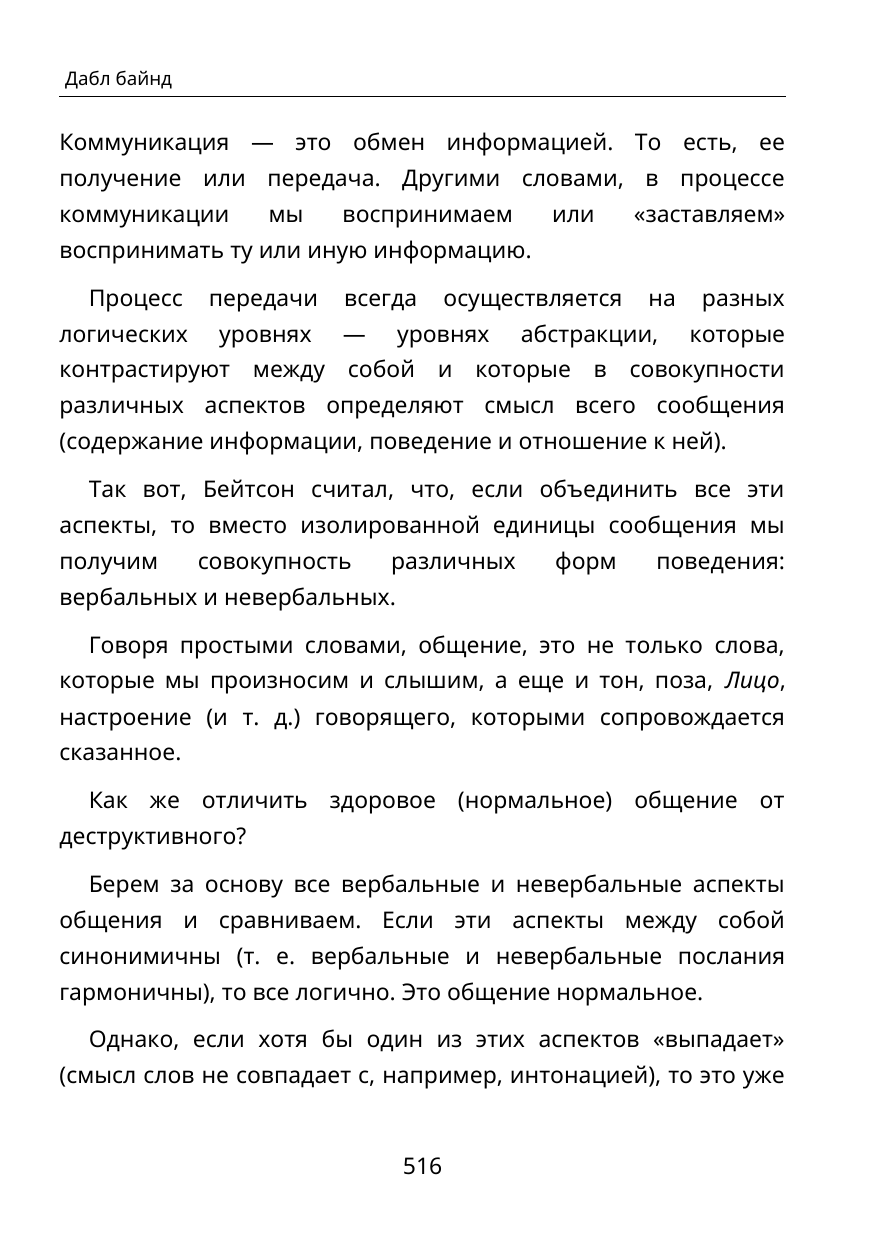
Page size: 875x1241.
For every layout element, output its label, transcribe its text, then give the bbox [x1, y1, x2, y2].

text Коммуникация — это обмен информацией. То есть, ее получение или передача. Другими словами, в процессе коммуникации мы воспринимаем или «заставляем» воспринимать ту или иную информацию. [59, 126, 786, 265]
text Говоря простыми словами, общение, это не только слова, которые мы произносим и слышим, а еще и тон, поза, Лицо, настроение (и т. д.) говорящего, которыми сопровождается сказанное. [59, 628, 786, 768]
text Берем за основу все вербальные и невербальные аспекты общения и сравниваем. Если эти аспекты между собой синонимичны (т. е. вербальные и невербальные послания гармоничны), то все логично. Это общение нормальное. [59, 868, 786, 1007]
text Процесс передачи всегда осуществляется на разных логических уровнях — уровнях абстракции, которые контрастируют между собой и которые в совокупности различных аспектов определяют смысл всего сообщения (содержание информации, поведение и отношение к ней). [59, 282, 786, 457]
text Как же отличить здоровое (нормальное) общение от деструктивного? [59, 784, 786, 851]
text Однако, если хотя бы один из этих аспектов «выпадает» (смысл слов не совпадает с, например, интонацией), то это уже [59, 1023, 786, 1090]
text Так вот, Бейтсон считал, что, если объединить все эти аспекты, то вместо изолированной единицы сообщения мы получим совокупность различных форм поведения: вербальных и невербальных. [59, 473, 786, 612]
